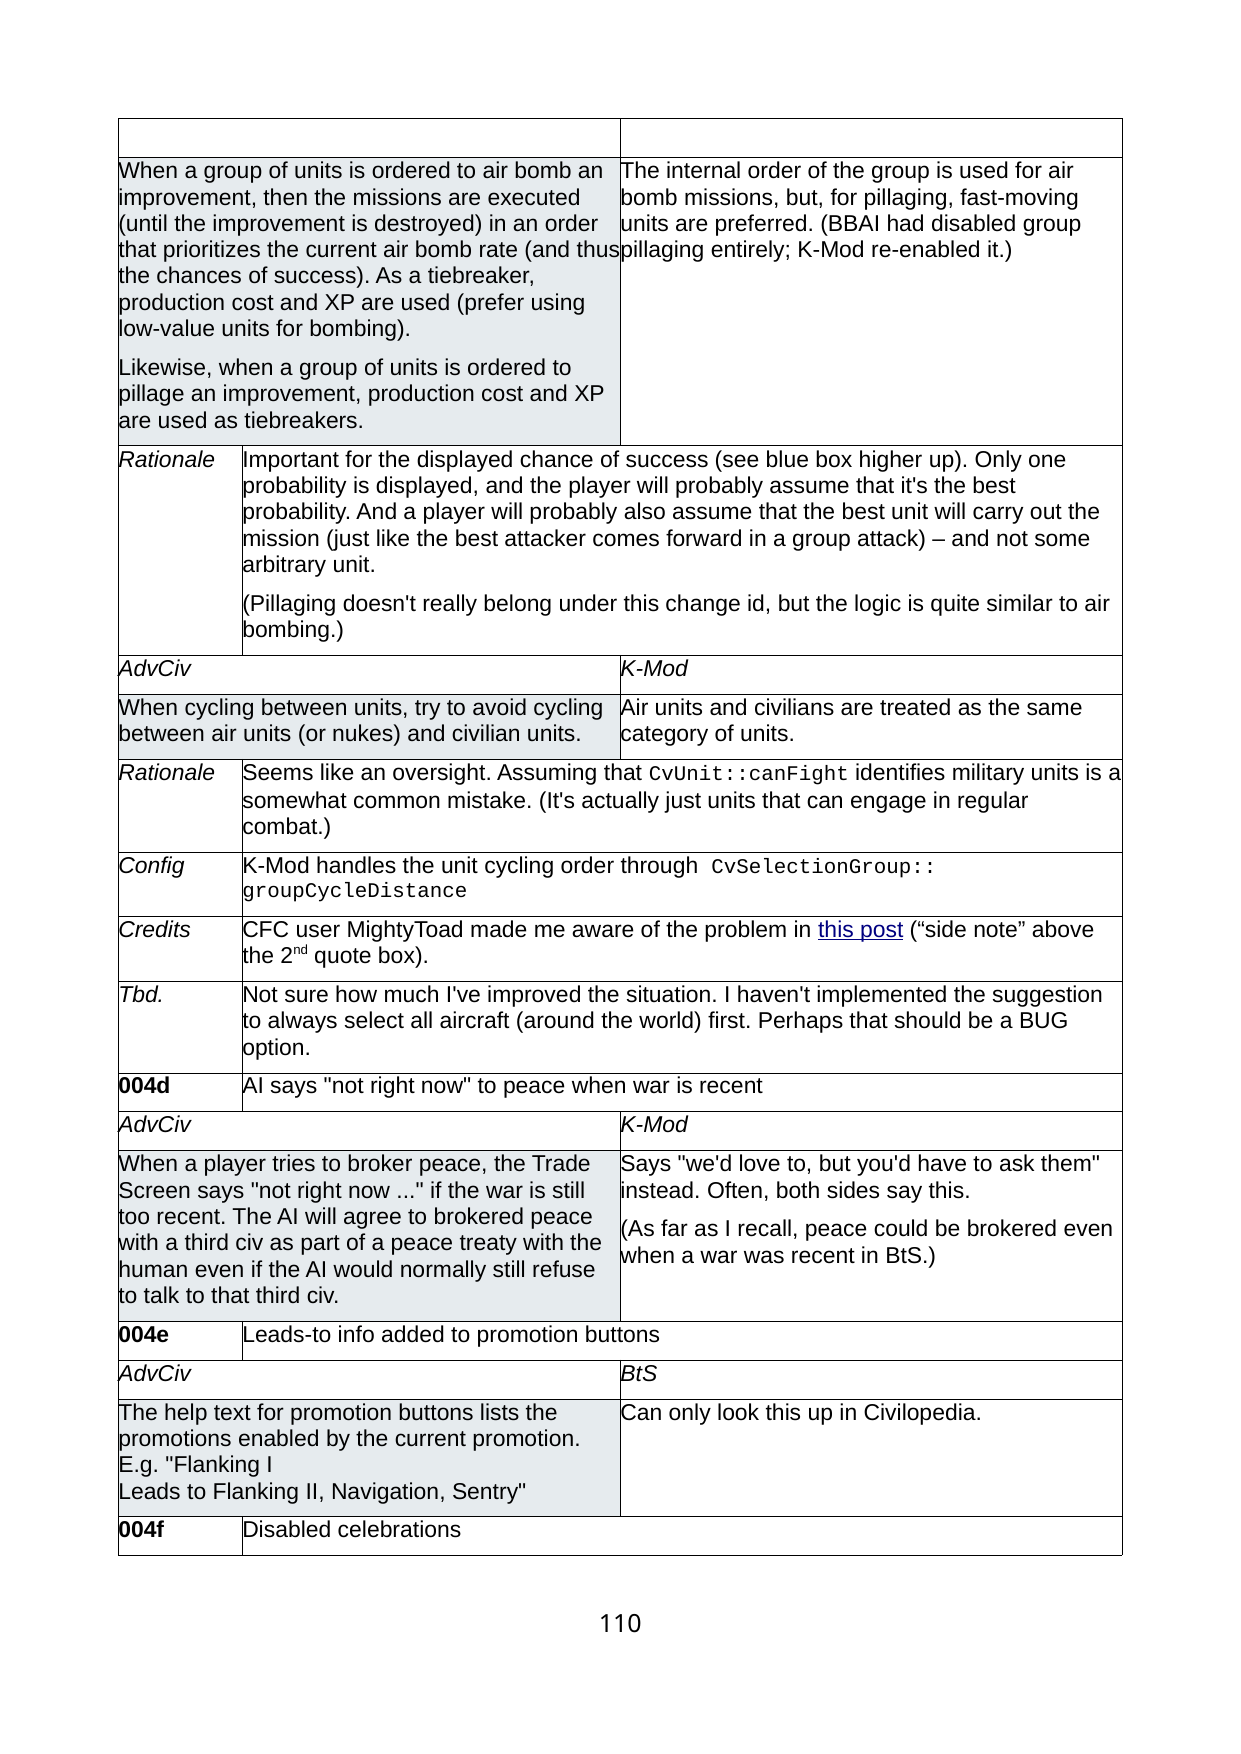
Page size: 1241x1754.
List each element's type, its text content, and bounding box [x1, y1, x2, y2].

table_cell [621, 119, 1122, 157]
table_cell [119, 119, 620, 157]
table_cell When a group of units is ordered to air bomb an improvement, then the missions are executed (until the improvement is destroyed) in an order that prioritizes the current air bomb rate (and thus the chances of success). As a tiebreaker, production cost and XP are used (prefer using low-value units for bombing). Likewise, when a group of units is ordered to pillage an improvement, production cost and XP are used as tiebreakers. [119, 158, 620, 445]
table_cell Tbd. [119, 982, 242, 1072]
table_cell Rationale [119, 446, 242, 655]
table_cell When a player tries to broker peace, the Trade Screen says "not right now ..." if the war is still too recent. The AI will agree to brokered peace with a third civ as part of a peace treaty with the human even if the AI would normally still refuse to talk to that third civ. [119, 1151, 620, 1321]
table_cell The help text for promotion buttons lists the promotions enabled by the current promotion. E.g. "Flanking I Leads to Flanking II, Navigation, Sentry" [119, 1400, 620, 1516]
table_cell AdvCiv [119, 1361, 620, 1398]
table_cell Not sure how much I've improved the situation. I haven't implemented the suggestion to always select all aircraft (around the world) first. Perhaps that should be a BUG option. [243, 982, 1122, 1072]
table_cell 004d [119, 1074, 242, 1111]
table_cell The internal order of the group is used for air bomb missions, but, for pillaging, fast-moving units are preferred. (BBAI had disabled group pillaging entirely; K-Mod re-enabled it.) [621, 158, 1122, 445]
table_cell K-Mod [621, 656, 1122, 694]
table_cell K-Mod [621, 1112, 1122, 1150]
table_cell AdvCiv [119, 656, 620, 694]
table_cell Credits [119, 917, 242, 981]
table_cell Rationale [119, 760, 242, 852]
table_cell AdvCiv [119, 1112, 620, 1150]
table_cell When cycling between units, try to avoid cycling between air units (or nukes) and civilian units. [119, 695, 620, 759]
table_cell BtS [621, 1361, 1122, 1398]
table_cell Seems like an oversight. Assuming that CvUnit::canFight identifies military units is a somewhat common mistake. (It's actually just units that can engage in regular combat.) [243, 760, 1122, 852]
table_cell Disabled celebrations [243, 1517, 1122, 1555]
table_cell Air units and civilians are treated as the same category of units. [621, 695, 1122, 759]
table_cell CFC user MightyToad made me aware of the problem in this post (“side note” above the 2nd quote box). [243, 917, 1122, 981]
table_cell Important for the displayed chance of success (see blue box higher up). Only one probability is displayed, and the player will probably assume that it's the best probability. And a player will probably also assume that the best unit will carry out the mission (just like the best attacker comes forward in a group attack) – and not some arbitrary unit. (Pillaging doesn't really belong under this change id, but the logic is quite similar to air bombing.) [243, 446, 1122, 655]
table_cell 004e [119, 1322, 242, 1359]
table_cell K-Mod handles the unit cycling order through CvSelectionGroup:: groupCycleDistance [243, 853, 1122, 916]
table_cell Can only look this up in Civilopedia. [621, 1400, 1122, 1516]
table_cell Says "we'd love to, but you'd have to ask them" instead. Often, both sides say this. (As far as I recall, peace could be brokered even when a war was recent in BtS.) [621, 1151, 1122, 1321]
table_cell 004f [119, 1517, 242, 1555]
table_cell AI says "not right now" to peace when war is recent [243, 1074, 1122, 1111]
table_cell Config [119, 853, 242, 916]
table_cell Leads-to info added to promotion buttons [243, 1322, 1122, 1359]
